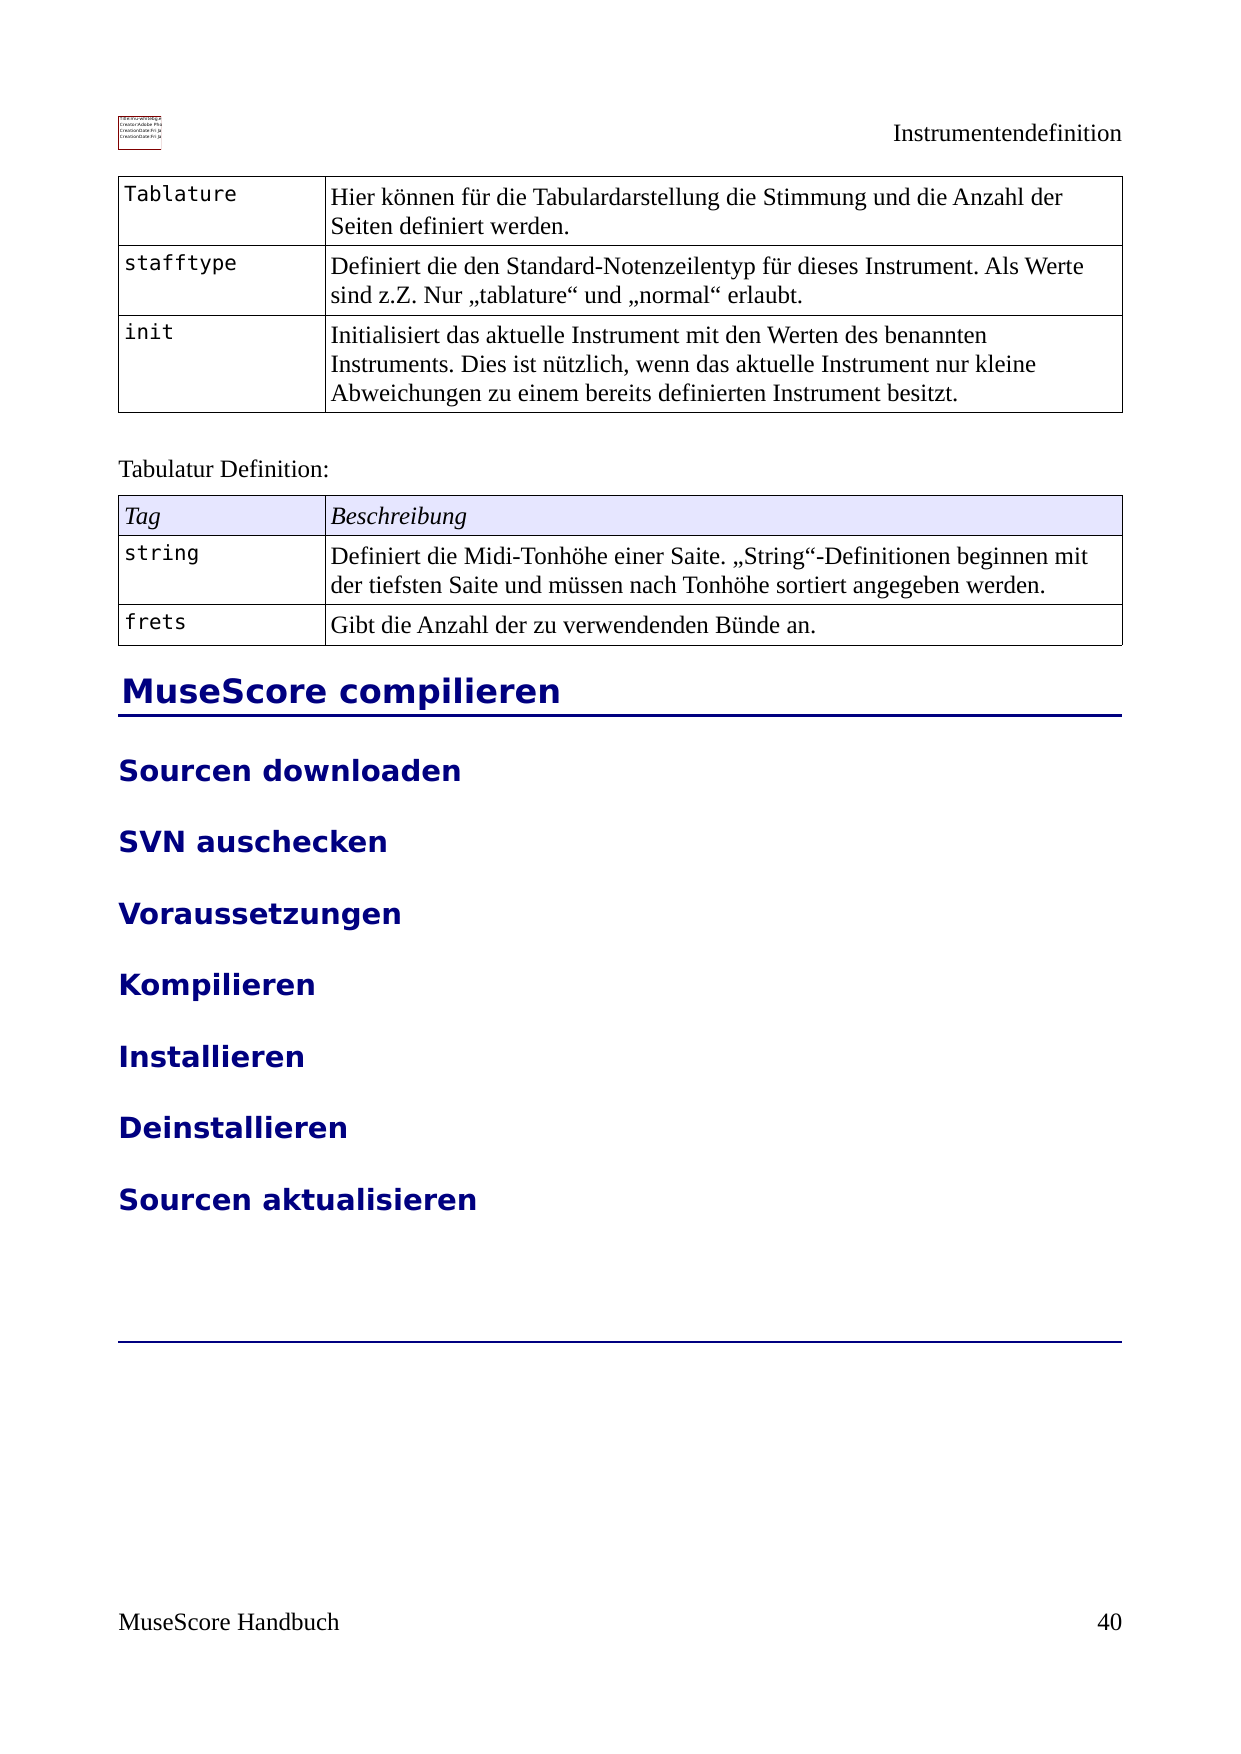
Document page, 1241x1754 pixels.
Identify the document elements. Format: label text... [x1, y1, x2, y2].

table_cell stafftype [119, 246, 325, 314]
subtitle Voraussetzungen [118, 897, 1122, 931]
text Tabulatur Definition: [118, 454, 1004, 482]
table_cell frets [119, 605, 325, 644]
table_cell string [119, 536, 325, 604]
subtitle Installieren [118, 1040, 1122, 1074]
subtitle Kompilieren [118, 968, 1122, 1002]
table_cell Definiert die den Standard-Notenzeilentyp für dieses Instrument. Als Werte sind z.Z. Nur „tablature“ und „normal“ erlaubt. [326, 246, 1122, 314]
subtitle SVN auschecken [118, 826, 1122, 859]
table_cell Definiert die Midi-Tonhöhe einer Saite. „String“-Definitionen beginnen mit der tiefsten Saite und müssen nach Tonhöhe sortiert angegeben werden. [326, 536, 1122, 604]
table_cell Initialisiert das aktuelle Instrument mit den Werten des benannten Instruments. Dies ist nützlich, wenn das aktuelle Instrument nur kleine Abweichungen zu einem bereits definierten Instrument besitzt. [326, 316, 1122, 412]
table_cell Gibt die Anzahl der zu verwendenden Bünde an. [326, 605, 1122, 644]
table_header Beschreibung [326, 496, 1122, 535]
table_header Tag [119, 496, 325, 535]
table_cell init [119, 316, 325, 412]
subtitle MuseScore compilieren [118, 670, 1122, 714]
subtitle Deinstallieren [118, 1111, 1122, 1145]
table_cell Tablature [119, 177, 325, 245]
subtitle Sourcen downloaden [118, 754, 1122, 788]
subtitle Sourcen aktualisieren [118, 1183, 1122, 1217]
table_cell Hier können für die Tabulardarstellung die Stimmung und die Anzahl der Seiten definiert werden. [326, 177, 1122, 245]
